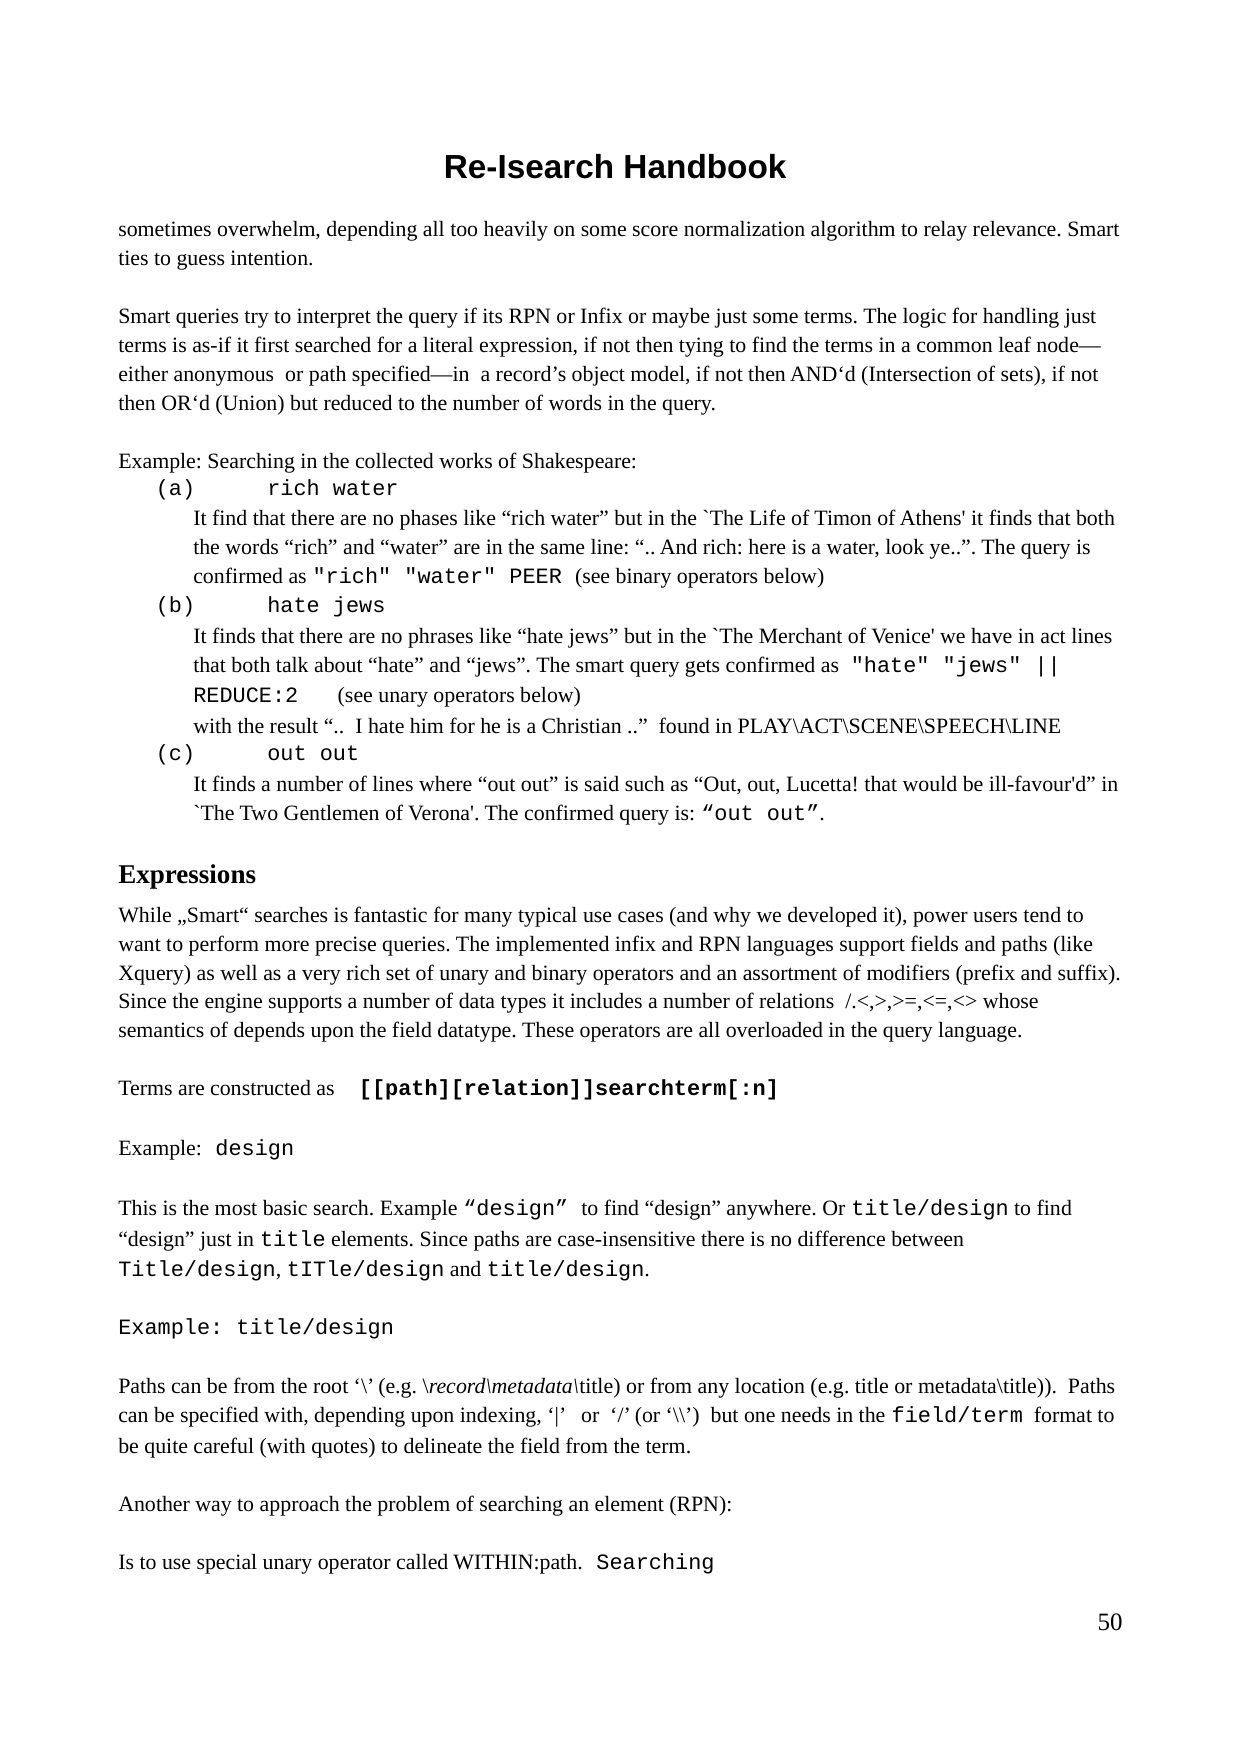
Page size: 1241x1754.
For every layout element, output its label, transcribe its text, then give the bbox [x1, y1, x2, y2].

text Smart queries try to interpret the query if its RPN or Infix or maybe just some terms. The logic for handling just terms is as-if it first searched for a literal expression, if not then tying to find the terms in a common leaf node—either anonymous or path specified—in a record’s object model, if not then AND‘d (Intersection of sets), if not then OR‘d (Union) but reduced to the number of words in the query. [118, 303, 1122, 415]
text This is the most basic search. Example “design” to find “design” anywhere. Or title/design to find “design” just in title elements. Since paths are case-insensitive there is no difference between Title/design, tITle/design and title/design. [118, 1195, 1122, 1283]
list with the result “.. I hate him for he is a Christian ..” found in PLAY\ACT\SCENE\SPEECH\LINE [156, 713, 1122, 738]
list out out [156, 742, 1122, 767]
text While „Smart“ searches is fantastic for many typical use cases (and why we developed it), power users tend to want to perform more precise queries. The implemented infix and RPN languages support fields and paths (like Xquery) as well as a very rich set of unary and binary operators and an assortment of modifiers (prefix and suffix). Since the engine supports a number of data types it includes a number of relations /.<,>,>=,<=,<> whose semantics of depends upon the field datatype. These operators are all overloaded in the query language. [118, 902, 1122, 1043]
list It find that there are no phases like “rich water” but in the `The Life of Timon of Athens' it finds that both the words “rich” and “water” are in the same line: “.. And rich: here is a water, look ye..”. The query is confirmed as "rich" "water" PEER (see binary operators below) [156, 505, 1122, 590]
text Another way to approach the problem of searching an element (RPN): [118, 1491, 1122, 1516]
text Example: title/design [118, 1316, 1122, 1341]
list hate jews [156, 594, 1122, 619]
list rich water [156, 477, 1122, 502]
text Is to use special unary operator called WITHIN:path. Searching [118, 1549, 1122, 1576]
list It finds that there are no phrases like “hate jews” but in the `The Merchant of Venice' we have in act lines that both talk about “hate” and “jews”. The smart query gets confirmed as "hate" "jews" || REDUCE:2 (see unary operators below) [156, 623, 1122, 709]
subtitle Expressions [118, 858, 1122, 889]
text Example: Searching in the collected works of Shakespeare: [118, 448, 1122, 473]
list It finds a number of lines where “out out” is said such as “Out, out, Lucetta! that would be ill-favour'd” in `The Two Gentlemen of Verona'. The confirmed query is: “out out”. [156, 771, 1122, 827]
text Terms are constructed as [[path][relation]]searchterm[:n] [118, 1075, 1122, 1102]
text sometimes overwhelm, depending all too heavily on some score normalization algorithm to relay relevance. Smart ties to guess intention. [118, 216, 1122, 270]
text Paths can be from the root ‘\’ (e.g. \record\metadata\title) or from any location (e.g. title or metadata\title)). Paths can be specified with, depending upon indexing, ‘|’ or ‘/’ (or ‘\\’) but one needs in the field/term format to be quite careful (with quotes) to delineate the field from the term. [118, 1373, 1122, 1458]
text Example: design [118, 1135, 1122, 1162]
